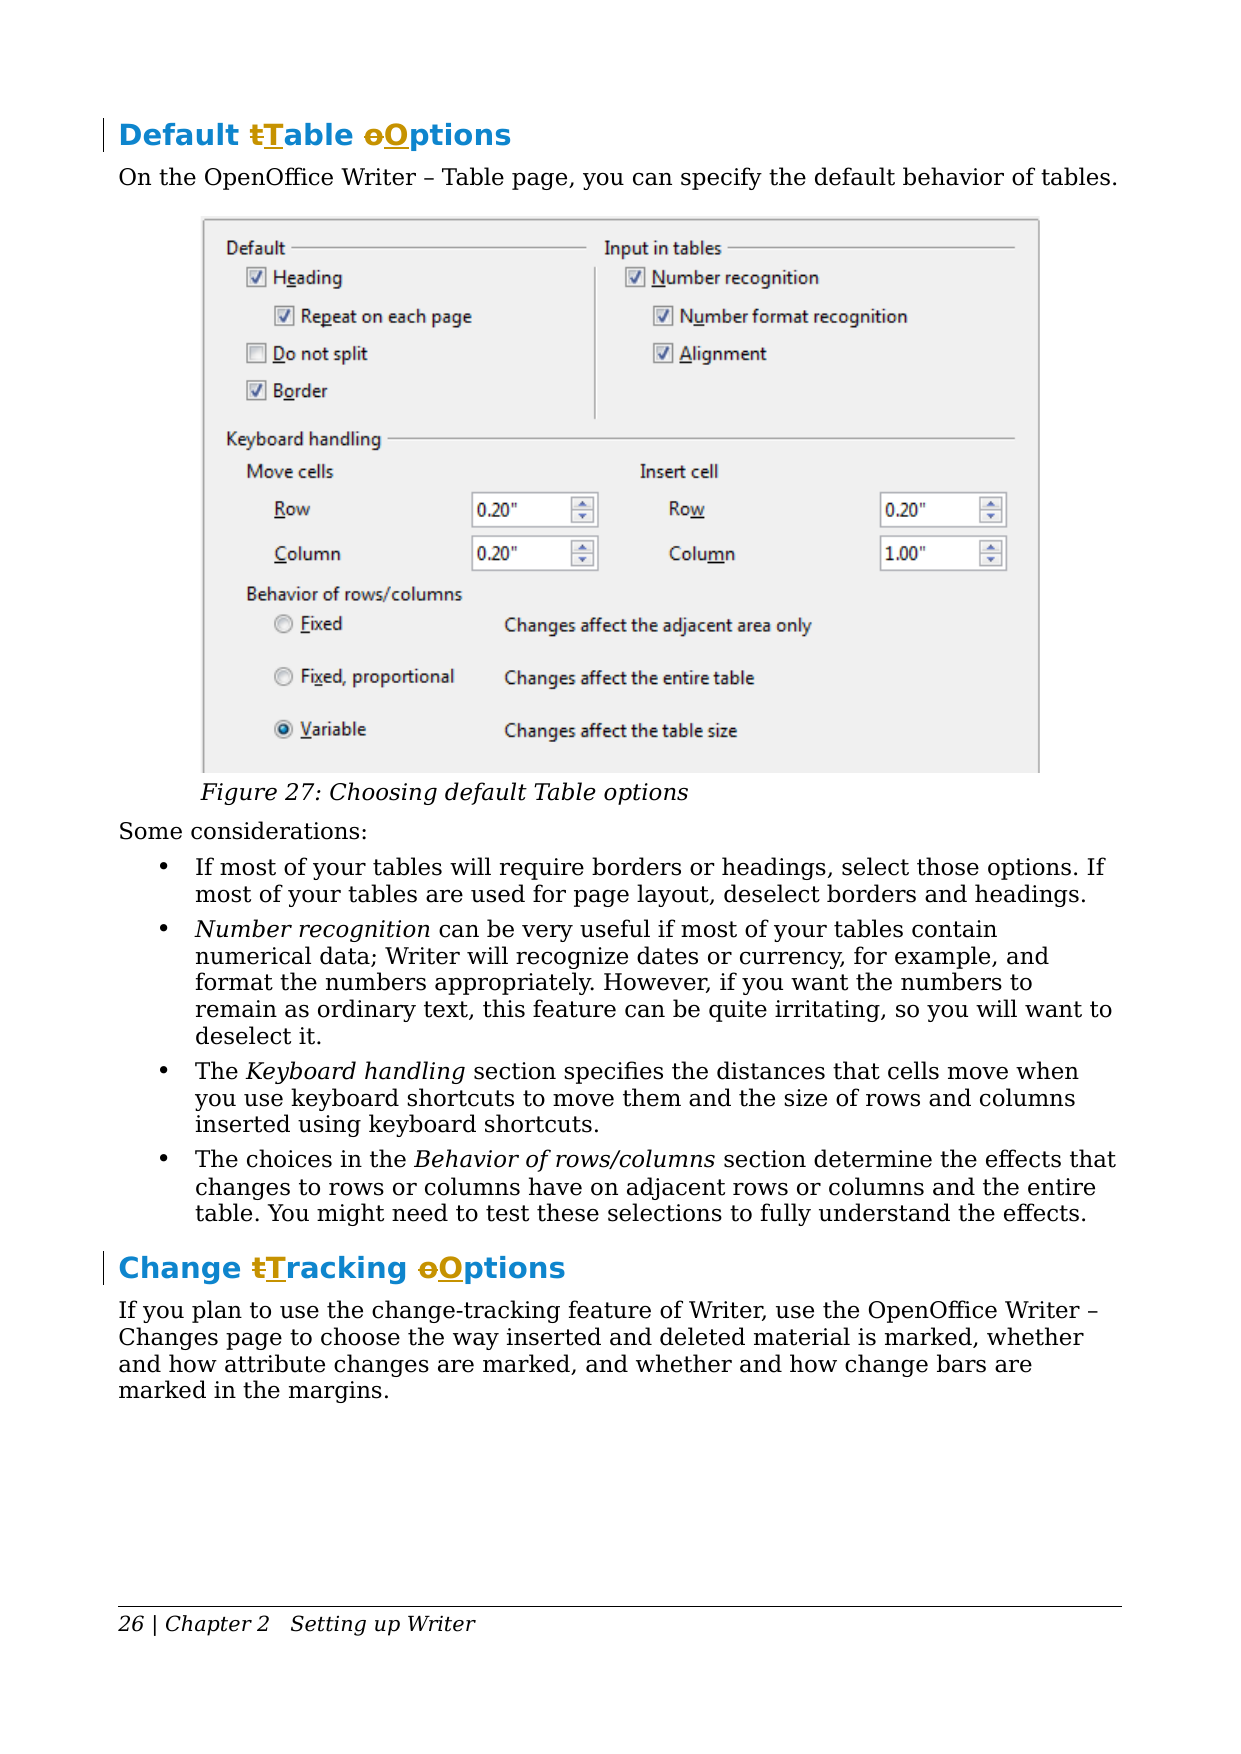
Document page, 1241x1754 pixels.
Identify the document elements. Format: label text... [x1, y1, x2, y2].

list Number recognition can be very useful if most of your tables contain numerical data; Writer will recognize dates or currency, for example, and format the numbers appropriately. However, if you want the numbers to remain as ordinary text, this feature can be quite irritating, so you will want to deselect it. [156, 914, 1122, 1049]
text Figure 27: Choosing default Table options [201, 779, 1040, 806]
text On the OpenOffice Writer – Table page, you can specify the default behavior of tables. [118, 164, 1122, 191]
subtitle Change Tracking Options [118, 1251, 1122, 1285]
text If you plan to use the change-tracking feature of Writer, use the OpenOffice Writer – Changes page to choose the way inserted and deleted material is marked, whether and how attribute changes are marked, and whether and how change bars are marked in the margins. [118, 1298, 1122, 1404]
list The Keyboard handling section specifies the distances that cells move when you use keyboard shortcuts to move them and the size of rows and columns inserted using keyboard shortcuts. [156, 1056, 1122, 1138]
list If most of your tables will require borders or headings, select those options. If most of your tables are used for page layout, deselect borders and headings. [156, 852, 1122, 907]
picture [200, 216, 1040, 773]
list The choices in the Behavior of rows/columns section determine the effects that changes to rows or columns have on adjacent rows or columns and the entire table. You might need to test these selections to fully understand the effects. [156, 1144, 1122, 1227]
list Some considerations: [118, 818, 1122, 845]
subtitle Default Table Options [118, 118, 1122, 152]
